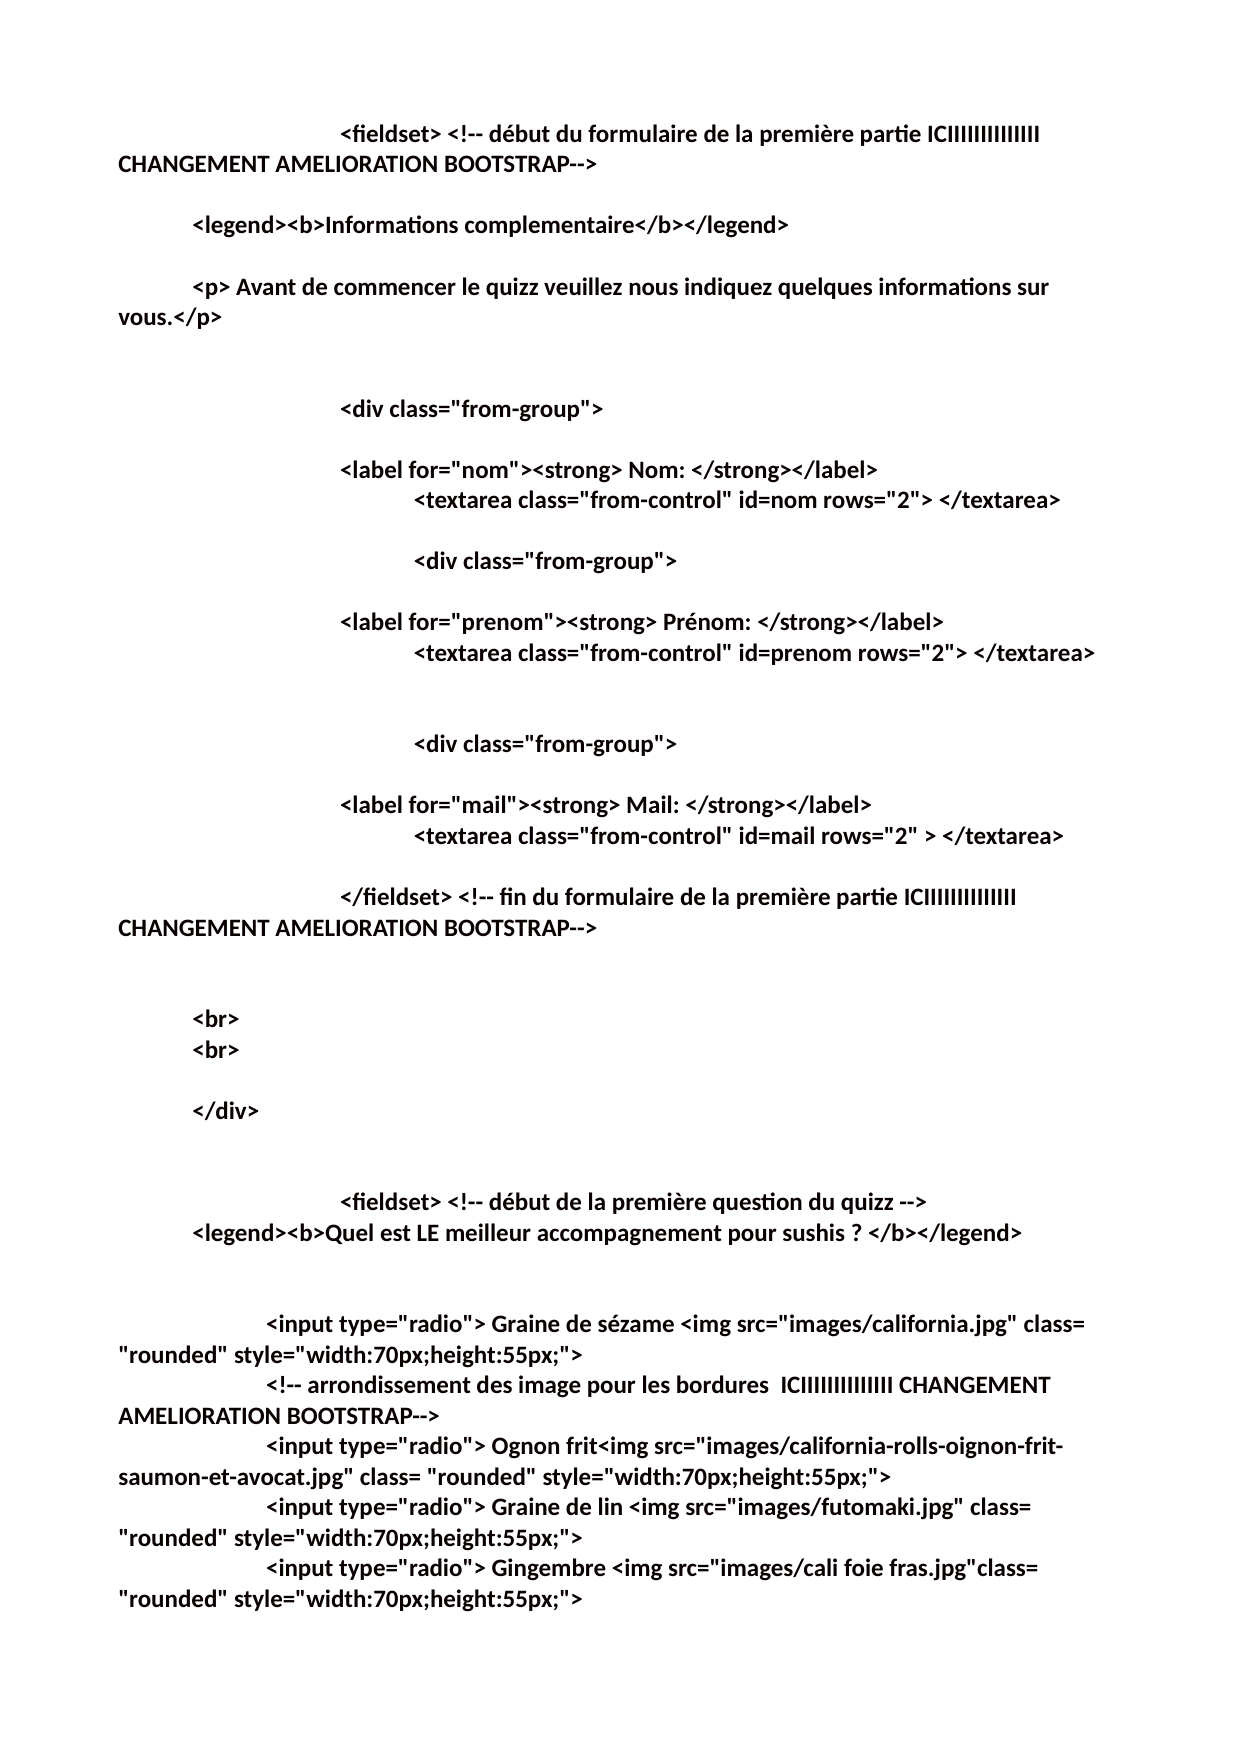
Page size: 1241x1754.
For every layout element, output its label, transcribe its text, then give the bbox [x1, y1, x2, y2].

text <fieldset> <!-- début du formulaire de la première partie ICIIIIIIIIIIIIII CHANGEMENT AMELIORATION BOOTSTRAP--> [118, 118, 1122, 179]
text <div class="from-group"> [118, 545, 1122, 576]
text <br> [118, 1034, 1122, 1064]
text <div class="from-group"> [118, 393, 1122, 423]
text <legend><b>Informations complementaire</b></legend> [118, 210, 1122, 240]
text <input type="radio"> Graine de sézame <img src="images/california.jpg" class= "rounded" style="width:70px;height:55px;"> [118, 1308, 1122, 1369]
text <legend><b>Quel est LE meilleur accompagnement pour sushis ? </b></legend> [118, 1217, 1122, 1247]
text </div> [118, 1095, 1122, 1125]
text <br> [118, 1003, 1122, 1034]
text <textarea class="from-control" id=mail rows="2" > </textarea> [118, 820, 1122, 851]
text <input type="radio"> Graine de lin <img src="images/futomaki.jpg" class= "rounded" style="width:70px;height:55px;"> [118, 1492, 1122, 1553]
text <textarea class="from-control" id=nom rows="2"> </textarea> [118, 484, 1122, 515]
text <div class="from-group"> [118, 728, 1122, 759]
text </fieldset> <!-- fin du formulaire de la première partie ICIIIIIIIIIIIIII CHANGEMENT AMELIORATION BOOTSTRAP--> [118, 881, 1122, 942]
text <p> Avant de commencer le quizz veuillez nous indiquez quelques informations sur vous.</p> [118, 271, 1122, 332]
text <!-- arrondissement des image pour les bordures ICIIIIIIIIIIIIII CHANGEMENT AMELIORATION BOOTSTRAP--> [118, 1369, 1122, 1431]
text <fieldset> <!-- début de la première question du quizz --> [118, 1186, 1122, 1217]
text <input type="radio"> Gingembre <img src="images/cali foie fras.jpg"class= "rounded" style="width:70px;height:55px;"> [118, 1553, 1122, 1614]
text <label for="prenom"><strong> Prénom: </strong></label> [118, 606, 1122, 637]
text <label for="mail"><strong> Mail: </strong></label> [118, 789, 1122, 820]
text <label for="nom"><strong> Nom: </strong></label> [118, 454, 1122, 484]
text <input type="radio"> Ognon frit<img src="images/california-rolls-oignon-frit-saumon-et-avocat.jpg" class= "rounded" style="width:70px;height:55px;"> [118, 1431, 1122, 1492]
text <textarea class="from-control" id=prenom rows="2"> </textarea> [118, 637, 1122, 667]
